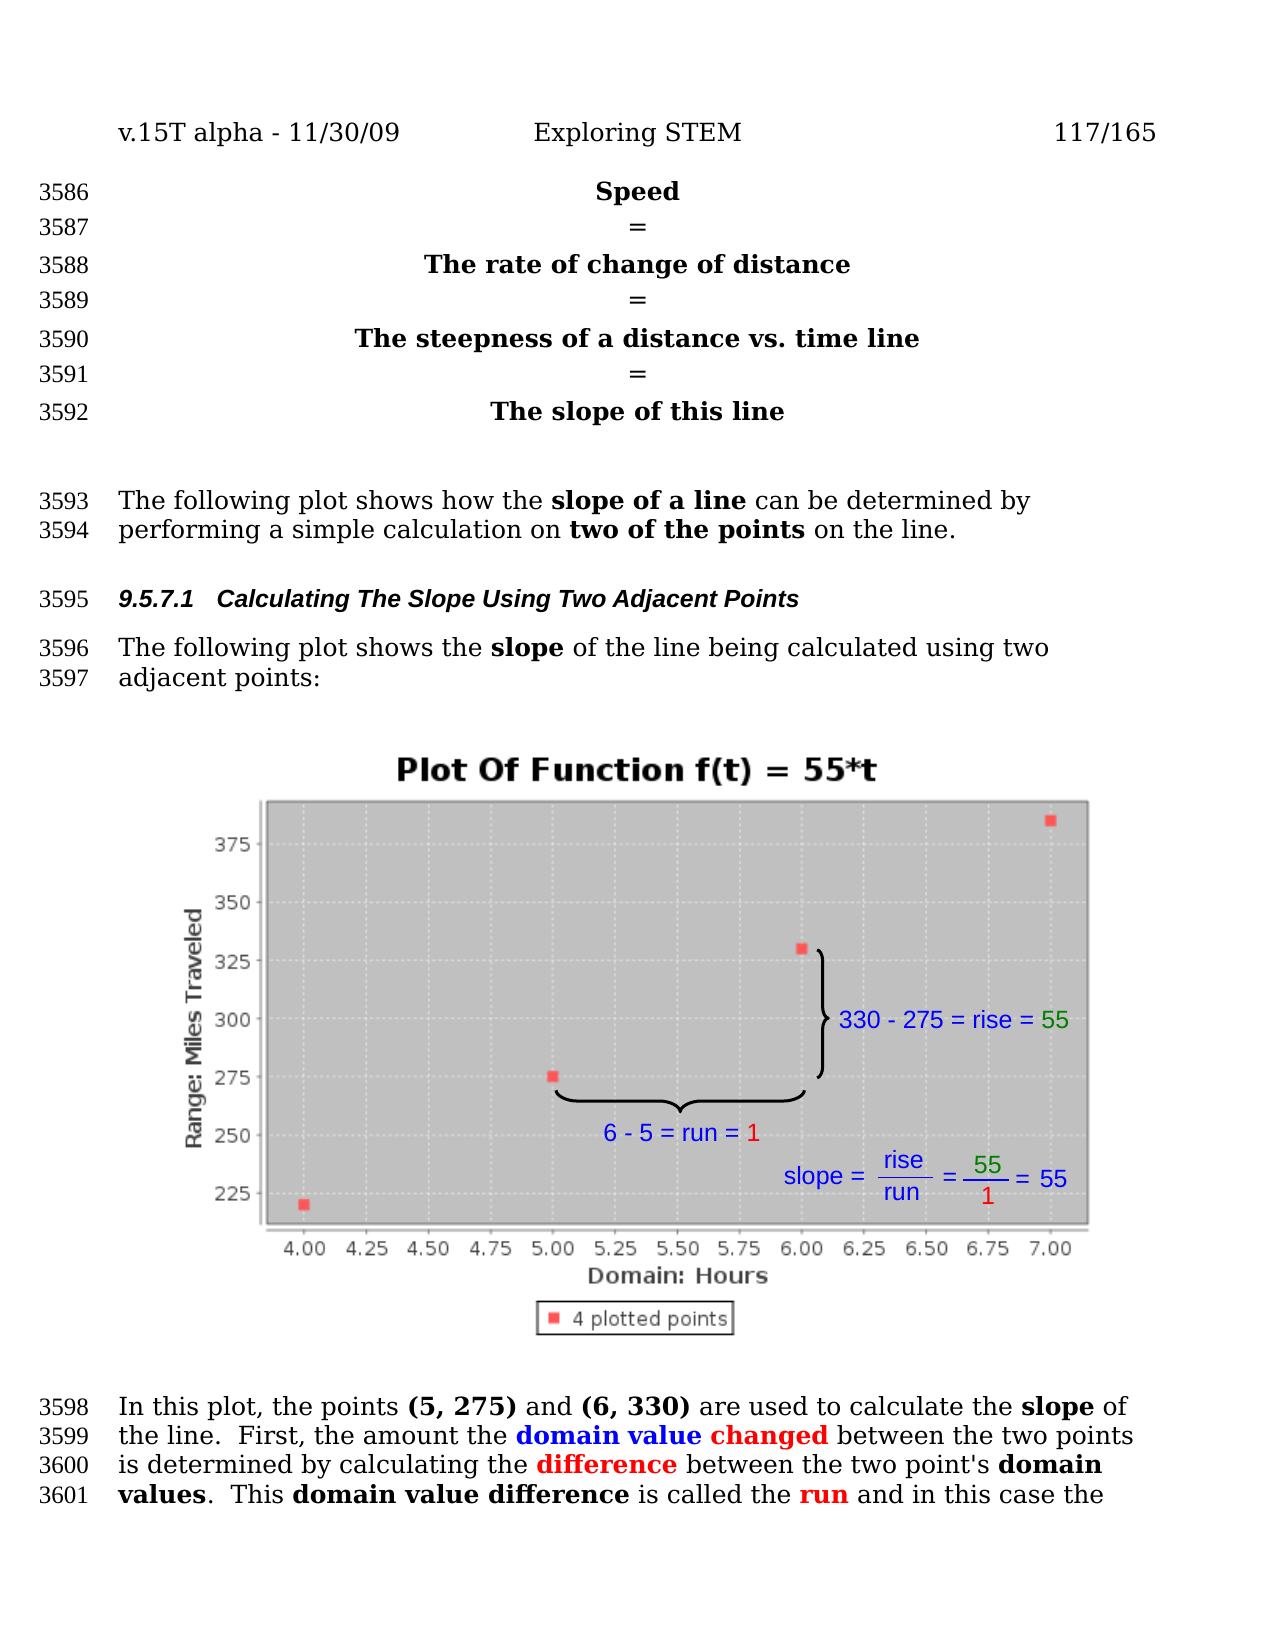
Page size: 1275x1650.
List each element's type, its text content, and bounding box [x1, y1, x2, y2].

text = [118, 212, 1157, 241]
text The steepness of a distance vs. time line [118, 324, 1157, 353]
text Speed [118, 177, 1157, 206]
text = [118, 286, 1157, 315]
text The following plot shows the slope of the line being calculated using two adjacent points: [118, 633, 1157, 692]
subtitle Calculating The Slope Using Two Adjacent Points [118, 584, 1157, 612]
text The following plot shows how the slope of a line can be determined by performing a simple calculation on two of the points on the line. [118, 486, 1157, 545]
text In this plot, the points (5, 275) and (6, 330) are used to calculate the slope of the line. First, the amount the domain value changed between the two points is determined by calculating the difference between the two point's domain values. This domain value difference is called the run and in this case the [118, 1392, 1157, 1509]
text = [118, 359, 1157, 388]
text The rate of change of distance [118, 250, 1157, 280]
text The slope of this line [118, 397, 1157, 427]
